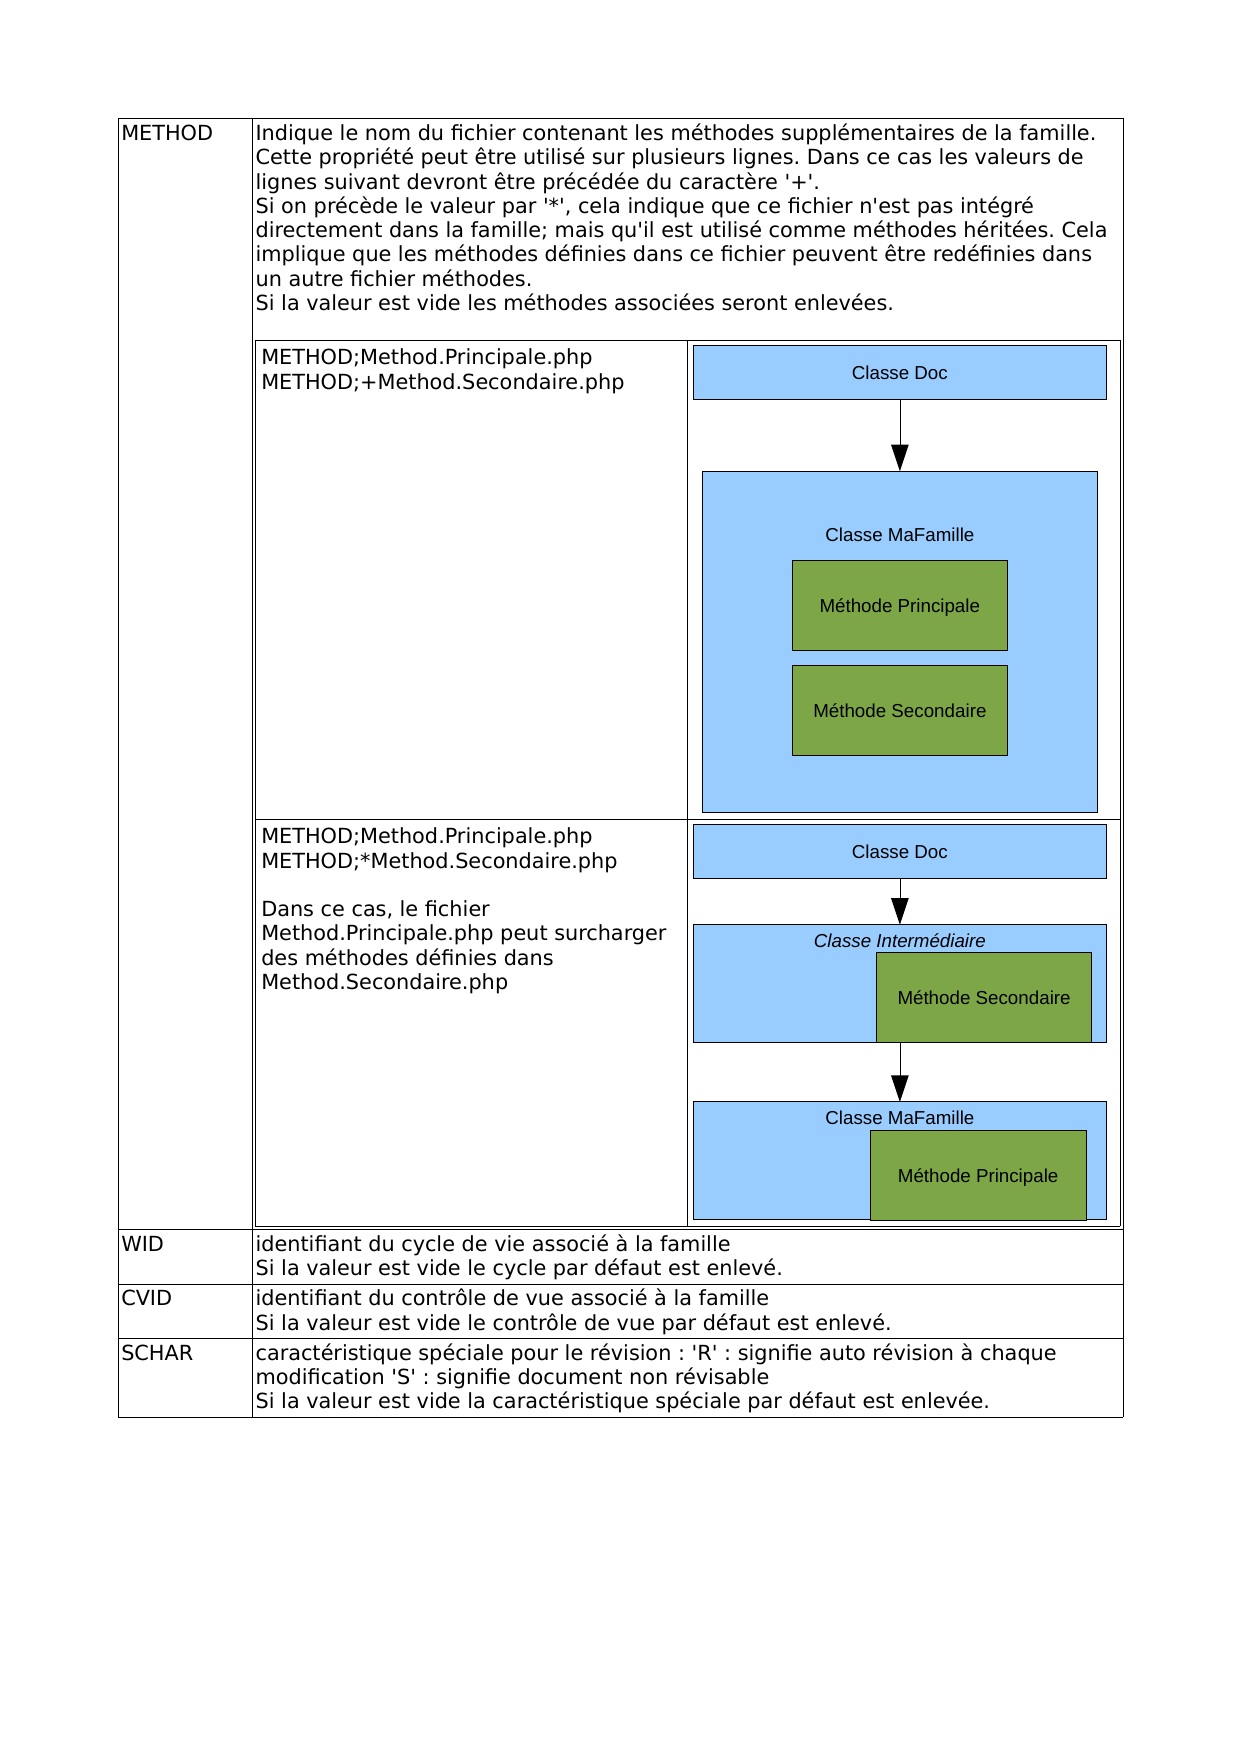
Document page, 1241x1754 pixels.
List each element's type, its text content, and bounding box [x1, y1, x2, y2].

table_cell caractéristique spéciale pour le révision : 'R' : signifie auto révision à chaque modification 'S' : signifie document non révisable Si la valeur est vide la caractéristique spéciale par défaut est enlevée. [253, 1339, 1123, 1417]
table_cell METHOD;Method.Principale.php METHOD;*Method.Secondaire.php Dans ce cas, le fichier Method.Principale.php peut surcharger des méthodes définies dans Method.Secondaire.php [256, 820, 687, 1226]
table_cell identifiant du contrôle de vue associé à la famille Si la valeur est vide le contrôle de vue par défaut est enlevé. [253, 1285, 1123, 1338]
table_header METHOD;Method.Principale.php METHOD;+Method.Secondaire.php [256, 341, 687, 818]
table_cell Indique le nom du fichier contenant les méthodes supplémentaires de la famille. Cette propriété peut être utilisé sur plusieurs lignes. Dans ce cas les valeurs de lignes suivant devront être précédée du caractère '+'. Si on précède le valeur par '*', cela indique que ce fichier n'est pas intégré directement dans la famille; mais qu'il est utilisé comme méthodes héritées. Cela implique que les méthodes définies dans ce fichier peuvent être redéfinies dans un autre fichier méthodes. Si la valeur est vide les méthodes associées seront enlevées. [253, 119, 1123, 1229]
table_cell [688, 820, 1120, 1226]
table_cell SCHAR [119, 1339, 252, 1417]
table_header [688, 341, 1120, 818]
table_cell identifiant du cycle de vie associé à la famille Si la valeur est vide le cycle par défaut est enlevé. [253, 1230, 1123, 1283]
table_cell METHOD [119, 119, 252, 1229]
table_cell WID [119, 1230, 252, 1283]
table_cell CVID [119, 1285, 252, 1338]
